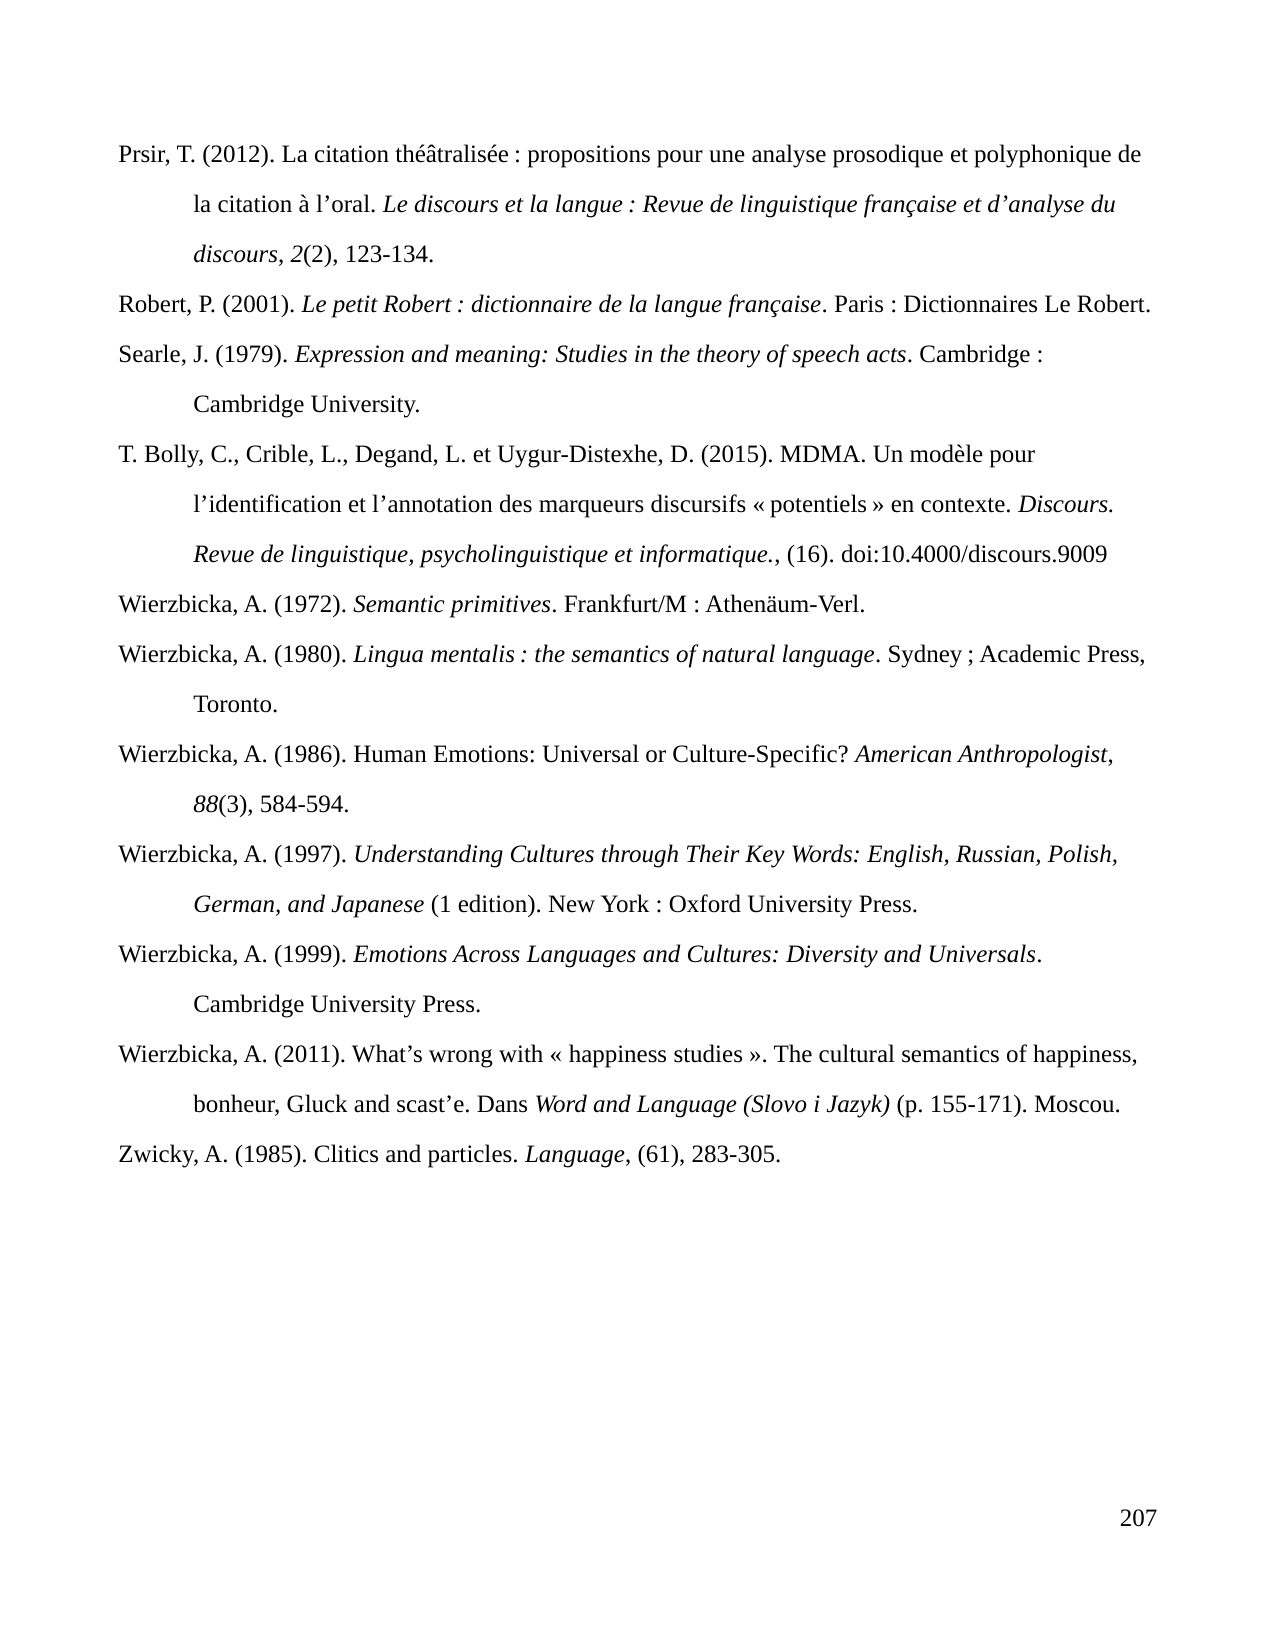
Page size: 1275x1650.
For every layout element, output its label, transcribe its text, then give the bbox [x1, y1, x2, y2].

text Wierzbicka, A. (1997). Understanding Cultures through Their Key Words: English, Russian, Polish, German, and Japanese (1 edition). New York : Oxford University Press. [118, 818, 1157, 918]
text T. Bolly, C., Crible, L., Degand, L. et Uygur-Distexhe, D. (2015). MDMA. Un modèle pour l’identification et l’annotation des marqueurs discursifs « potentiels » en contexte. Discours. Revue de linguistique, psycholinguistique et informatique., (16). doi:10.4000/discours.9009 [118, 418, 1157, 568]
text Wierzbicka, A. (1999). Emotions Across Languages and Cultures: Diversity and Universals. Cambridge University Press. [118, 918, 1157, 1018]
text Wierzbicka, A. (1986). Human Emotions: Universal or Culture-Specific? American Anthropologist, 88(3), 584‑594. [118, 718, 1157, 818]
text Wierzbicka, A. (1972). Semantic primitives. Frankfurt/M : Athenäum-Verl. [118, 568, 1157, 618]
text Robert, P. (2001). Le petit Robert : dictionnaire de la langue française. Paris : Dictionnaires Le Robert. [118, 268, 1157, 318]
text Prsir, T. (2012). La citation théâtralisée : propositions pour une analyse prosodique et polyphonique de la citation à l’oral. Le discours et la langue : Revue de linguistique française et d’analyse du discours, 2(2), 123‑134. [118, 118, 1157, 268]
text Zwicky, A. (1985). Clitics and particles. Language, (61), 283‑305. [118, 1118, 1157, 1168]
text Wierzbicka, A. (2011). What’s wrong with « happiness studies ». The cultural semantics of happiness, bonheur, Gluck and scast’e. Dans Word and Language (Slovo i Jazyk) (p. 155‑171). Moscou. [118, 1018, 1157, 1118]
text Searle, J. (1979). Expression and meaning: Studies in the theory of speech acts. Cambridge : Cambridge University. [118, 318, 1157, 418]
text Wierzbicka, A. (1980). Lingua mentalis : the semantics of natural language. Sydney ; Academic Press, Toronto. [118, 618, 1157, 718]
